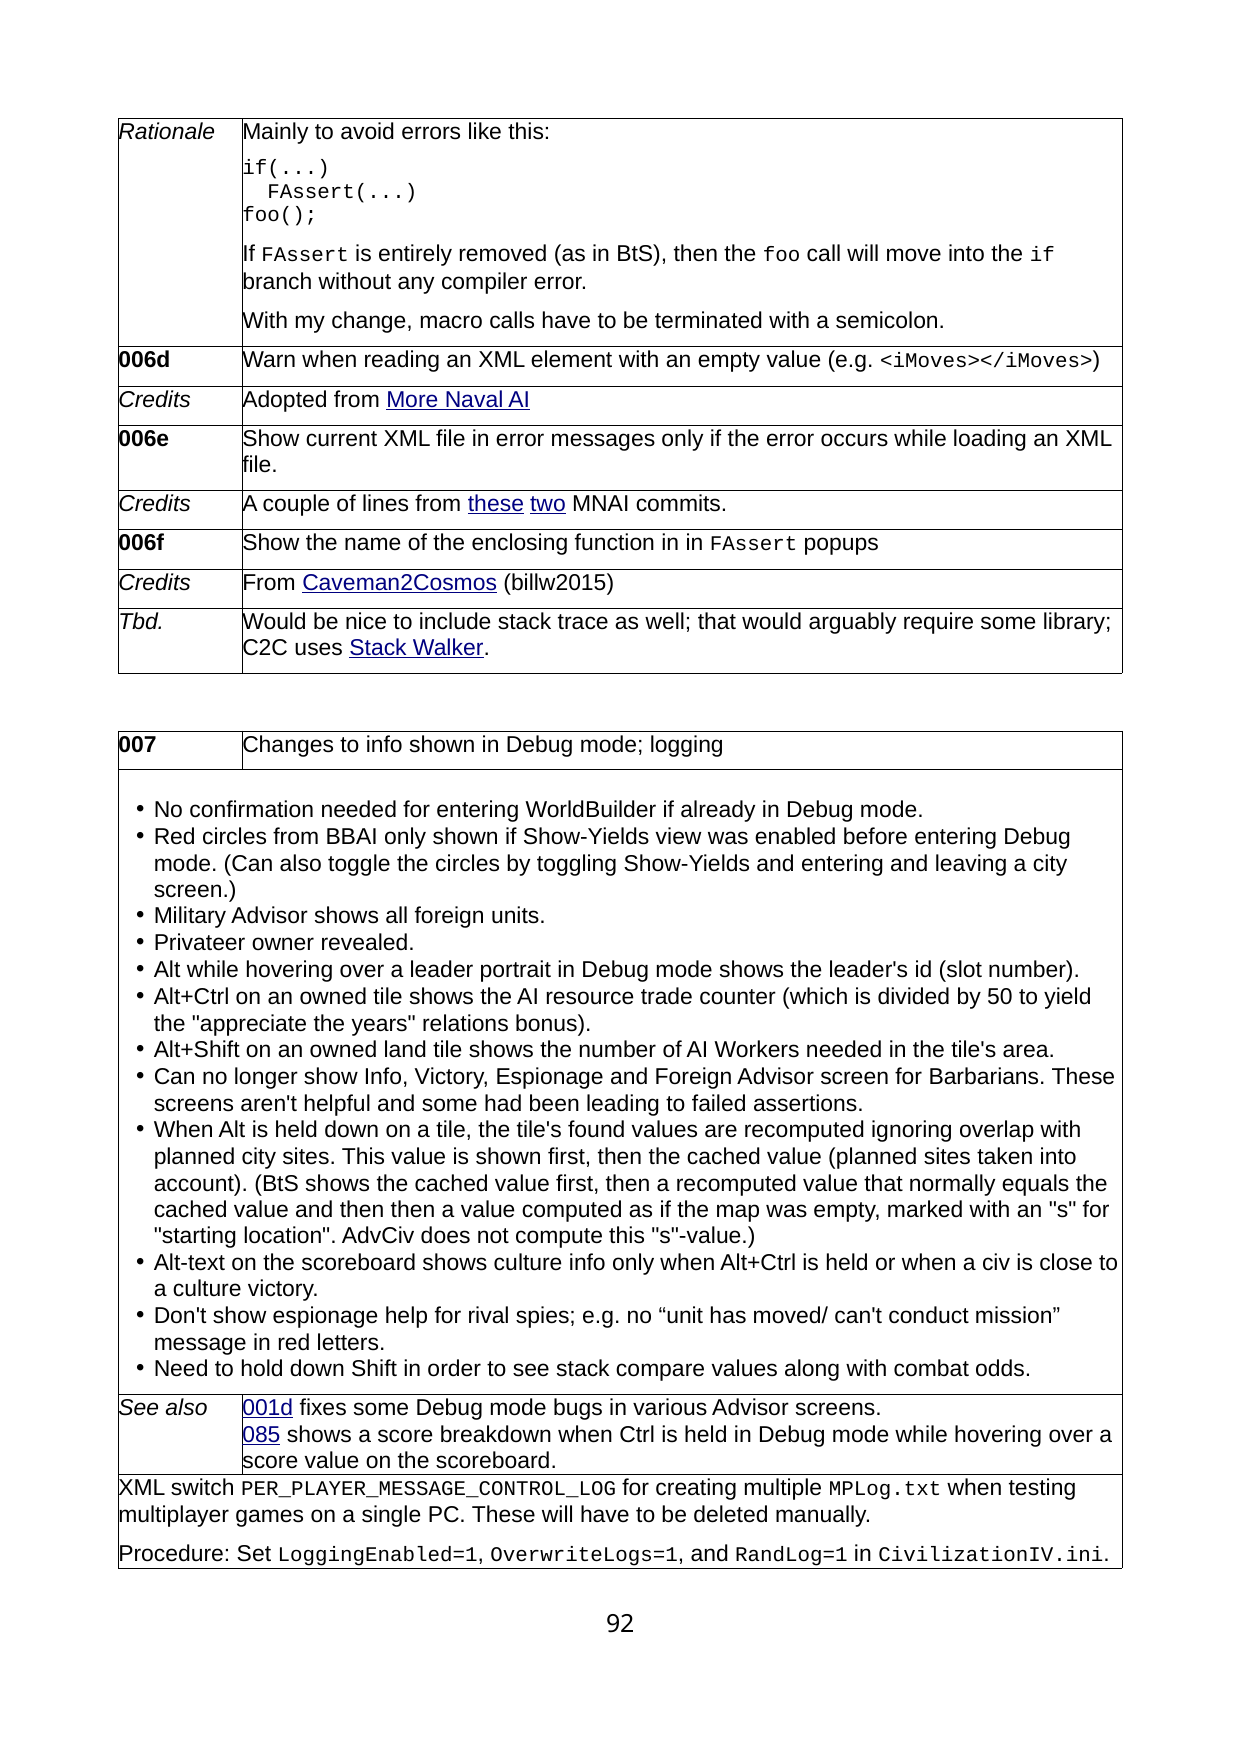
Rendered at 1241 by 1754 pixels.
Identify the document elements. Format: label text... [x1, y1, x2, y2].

table_cell Warn when reading an XML element with an empty value (e.g. <iMoves></iMoves>) [243, 347, 1122, 386]
table_cell Mainly to avoid errors like this: if(...) FAssert(...) foo(); If FAssert is entirely removed (as in BtS), then the foo call will move into the if branch without any compiler error. With my change, macro calls have to be terminated with a semicolon. [243, 119, 1122, 346]
table_cell See also [119, 1395, 242, 1473]
table_cell Show current XML file in error messages only if the error occurs while loading an XML file. [243, 426, 1122, 490]
table_cell Show the name of the enclosing function in in FAssert popups [243, 530, 1122, 569]
table_cell Credits [119, 491, 242, 529]
table_header Changes to info shown in Debug mode; logging [243, 732, 1122, 769]
table_cell Rationale [119, 119, 242, 346]
table_cell No confirmation needed for entering WorldBuilder if already in Debug mode. Red circles from BBAI only shown if Show-Yields view was enabled before entering Debug mode. (Can also toggle the circles by toggling Show-Yields and entering and leaving a city screen.) Military Advisor shows all foreign units. Privateer owner revealed. Alt while hovering over a leader portrait in Debug mode shows the leader's id (slot number). Alt+Ctrl on an owned tile shows the AI resource trade counter (which is divided by 50 to yield the "appreciate the years" relations bonus). Alt+Shift on an owned land tile shows the number of AI Workers needed in the tile's area. Can no longer show Info, Victory, Espionage and Foreign Advisor screen for Barbarians. These screens aren't helpful and some had been leading to failed assertions. When Alt is held down on a tile, the tile's found values are recomputed ignoring overlap with planned city sites. This value is shown first, then the cached value (planned sites taken into account). (BtS shows the cached value first, then a recomputed value that normally equals the cached value and then then a value computed as if the map was empty, marked with an "s" for "starting location". AdvCiv does not compute this "s"-value.) Alt-text on the scoreboard shows culture info only when Alt+Ctrl is held or when a civ is close to a culture victory. Don't show espionage help for rival spies; e.g. no “unit has moved/ can't conduct mission” message in red letters. Need to hold down Shift in order to see stack compare values along with combat odds. [119, 770, 1122, 1394]
table_cell Credits [119, 387, 242, 424]
table_cell Tbd. [119, 609, 242, 673]
table_cell A couple of lines from these two MNAI commits. [243, 491, 1122, 529]
table_cell 006f [119, 530, 242, 569]
table_cell 001d fixes some Debug mode bugs in various Advisor screens. 085 shows a score breakdown when Ctrl is held in Debug mode while hovering over a score value on the scoreboard. [243, 1395, 1122, 1473]
table_cell Credits [119, 570, 242, 608]
table_cell XML switch PER_PLAYER_MESSAGE_CONTROL_LOG for creating multiple MPLog.txt when testing multiplayer games on a single PC. These will have to be deleted manually. Procedure: Set LoggingEnabled=1, OverwriteLogs=1, and RandLog=1 in CivilizationIV.ini. [119, 1475, 1122, 1568]
table_cell Would be nice to include stack trace as well; that would arguably require some library; C2C uses Stack Walker. [243, 609, 1122, 673]
table_cell Adopted from More Naval AI [243, 387, 1122, 424]
table_cell 006e [119, 426, 242, 490]
table_cell 006d [119, 347, 242, 386]
table_cell From Caveman2Cosmos (billw2015) [243, 570, 1122, 608]
table_header 007 [119, 732, 242, 769]
